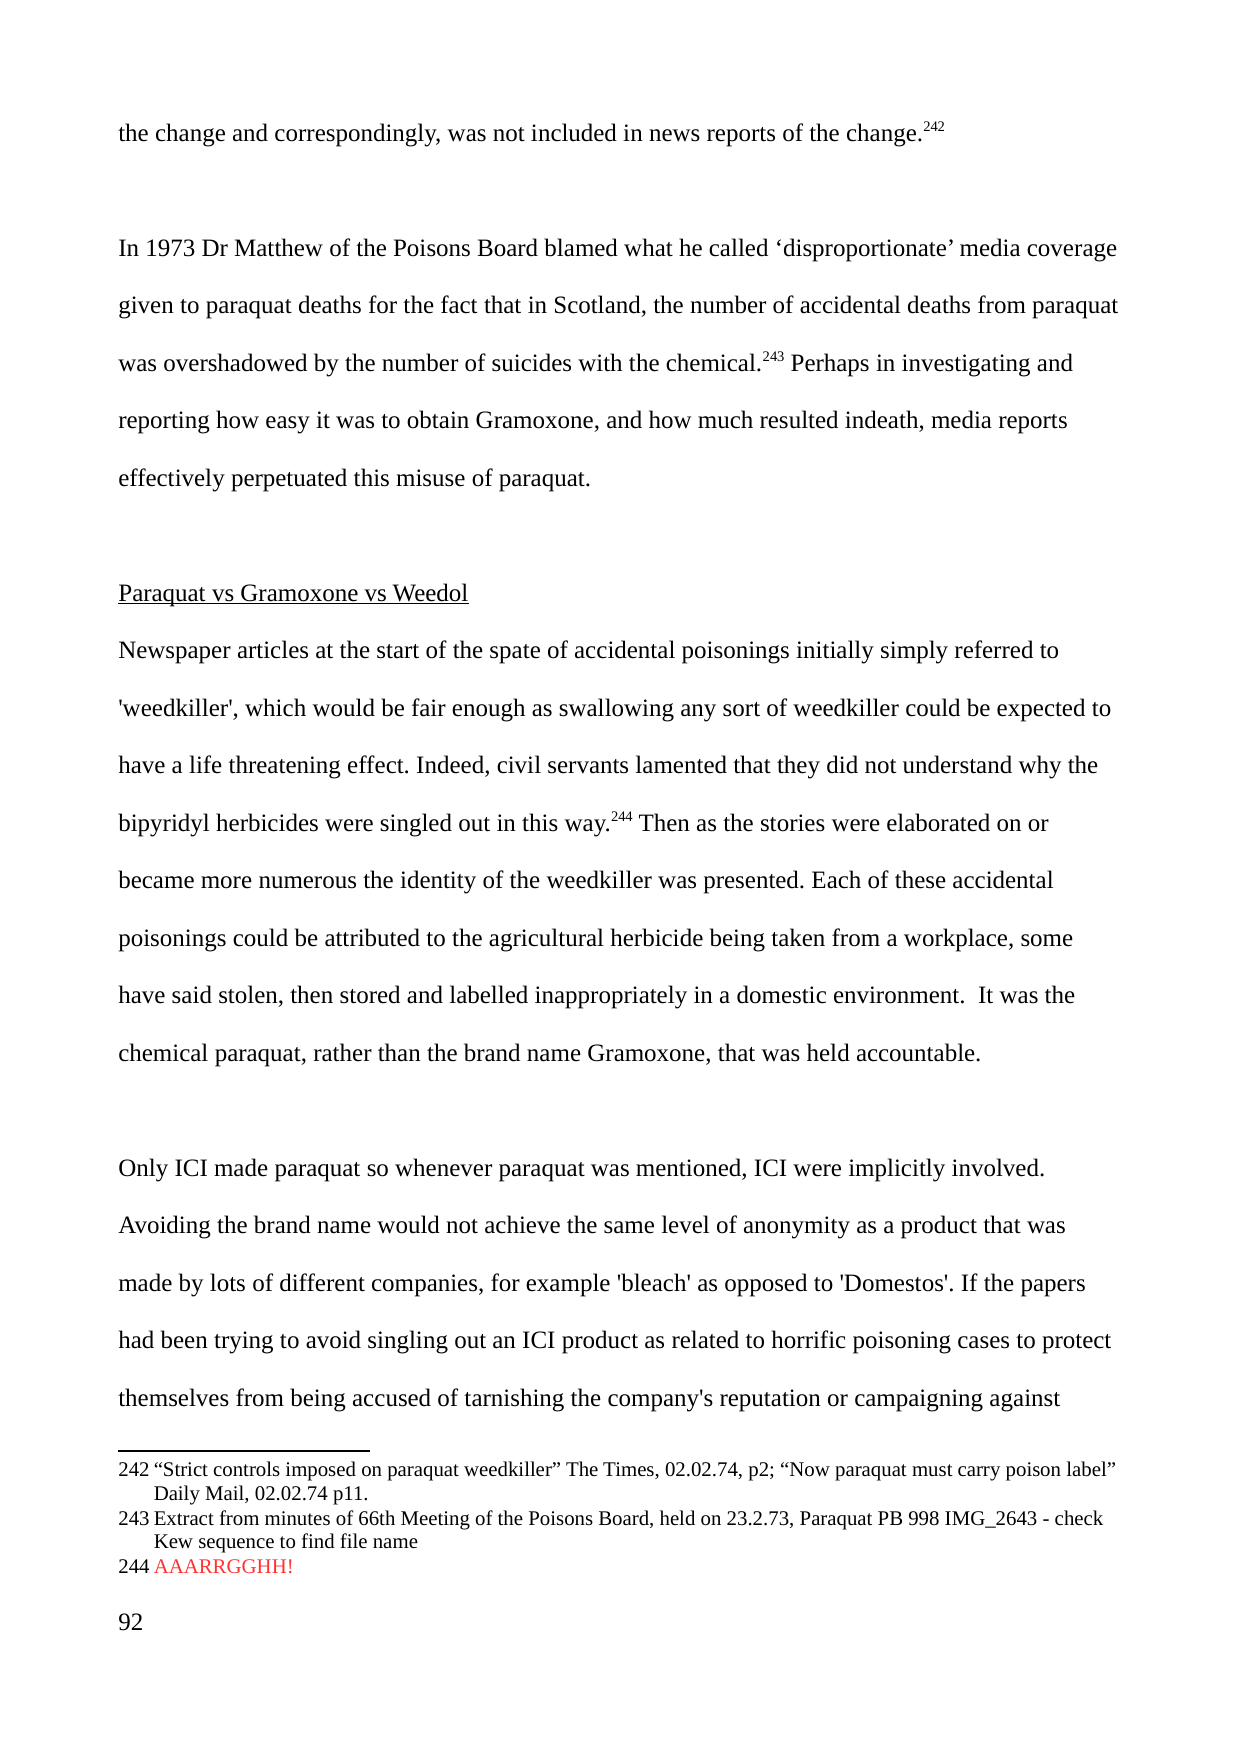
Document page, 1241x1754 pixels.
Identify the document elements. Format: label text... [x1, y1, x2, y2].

text Extract from minutes of 66th Meeting of the Poisons Board, held on 23.2.73, Paraquat PB 998 IMG_2643 - check Kew sequence to find file name [118, 1505, 1122, 1553]
text In 1973 Dr Matthew of the Poisons Board blamed what he called ‘disproportionate’ media coverage given to paraquat deaths for the fact that in Scotland, the number of accidental deaths from paraquat was overshadowed by the number of suicides with the chemical. Perhaps in investigating and reporting how easy it was to obtain Gramoxone, and how much resulted indeath, media reports effectively perpetuated this misuse of paraquat. [118, 233, 1122, 492]
text Paraquat vs Gramoxone vs Weedol [118, 578, 1122, 607]
text “Strict controls imposed on paraquat weedkiller” The Times, 02.02.74, p2; “Now paraquat must carry poison label” Daily Mail, 02.02.74 p11. [118, 1457, 1122, 1505]
text AAARRGGHH! [118, 1553, 1122, 1578]
text Newspaper articles at the start of the spate of accidental poisonings initially simply referred to 'weedkiller', which would be fair enough as swallowing any sort of weedkiller could be expected to have a life threatening effect. Indeed, civil servants lamented that they did not understand why the bipyridyl herbicides were singled out in this way. Then as the stories were elaborated on or became more numerous the identity of the weedkiller was presented. Each of these accidental poisonings could be attributed to the agricultural herbicide being taken from a workplace, some have said stolen, then stored and labelled inappropriately in a domestic environment. It was the chemical paraquat, rather than the brand name Gramoxone, that was held accountable. [118, 636, 1122, 1067]
text the change and correspondingly, was not included in news reports of the change. [118, 118, 1122, 147]
text Only ICI made paraquat so whenever paraquat was mentioned, ICI were implicitly involved. Avoiding the brand name would not achieve the same level of anonymity as a product that was made by lots of different companies, for example 'bleach' as opposed to 'Domestos'. If the papers had been trying to avoid singling out an ICI product as related to horrific poisoning cases to protect themselves from being accused of tarnishing the company's reputation or campaigning against [118, 1153, 1122, 1412]
